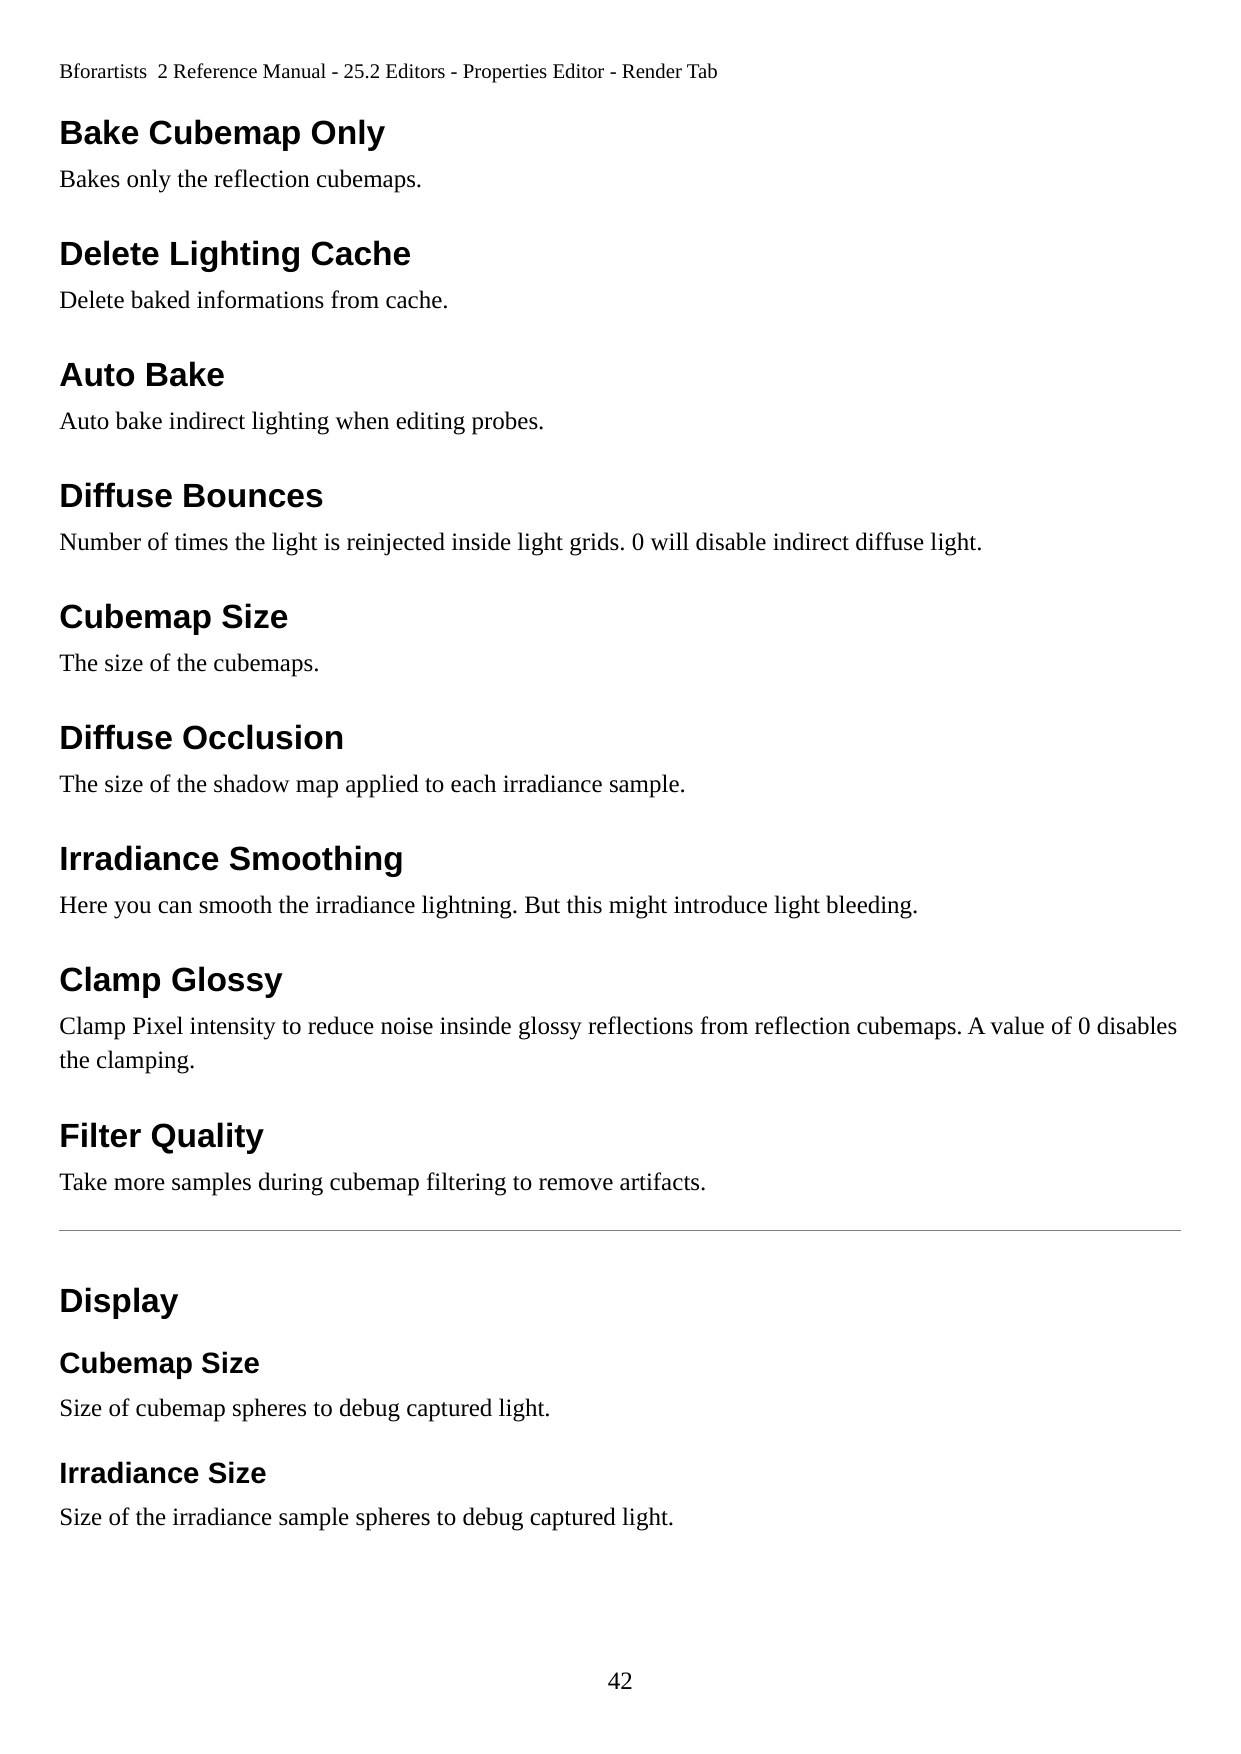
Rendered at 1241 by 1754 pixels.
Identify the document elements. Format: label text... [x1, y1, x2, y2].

subtitle Filter Quality [59, 1115, 1181, 1154]
text Here you can smooth the irradiance lightning. But this might introduce light bleeding. [59, 890, 1181, 919]
text Number of times the light is reinjected inside light grids. 0 will disable indirect diffuse light. [59, 527, 1181, 556]
text Bakes only the reflection cubemaps. [59, 164, 1181, 192]
text Clamp Pixel intensity to reduce noise insinde glossy reflections from reflection cubemaps. A value of 0 disables the clamping. [59, 1011, 1181, 1074]
text Auto bake indirect lighting when editing probes. [59, 406, 1181, 434]
subtitle Display [59, 1281, 1181, 1319]
text Size of the irradiance sample spheres to debug captured light. [59, 1502, 1181, 1531]
subtitle Diffuse Bounces [59, 476, 1181, 514]
subtitle Bake Cubemap Only [59, 113, 1181, 151]
subtitle Cubemap Size [59, 1346, 1181, 1380]
subtitle Diffuse Occlusion [59, 718, 1181, 756]
text The size of the shadow map applied to each irradiance sample. [59, 769, 1181, 798]
subtitle Auto Bake [59, 355, 1181, 393]
subtitle Cubemap Size [59, 597, 1181, 635]
text Size of cubemap spheres to debug captured light. [59, 1393, 1181, 1421]
subtitle Irradiance Smoothing [59, 839, 1181, 877]
text Delete baked informations from cache. [59, 285, 1181, 313]
text The size of the cubemaps. [59, 648, 1181, 677]
subtitle Irradiance Size [59, 1456, 1181, 1490]
subtitle Clamp Glossy [59, 960, 1181, 998]
subtitle Delete Lighting Cache [59, 234, 1181, 272]
text Take more samples during cubemap filtering to remove artifacts. [59, 1167, 1181, 1195]
